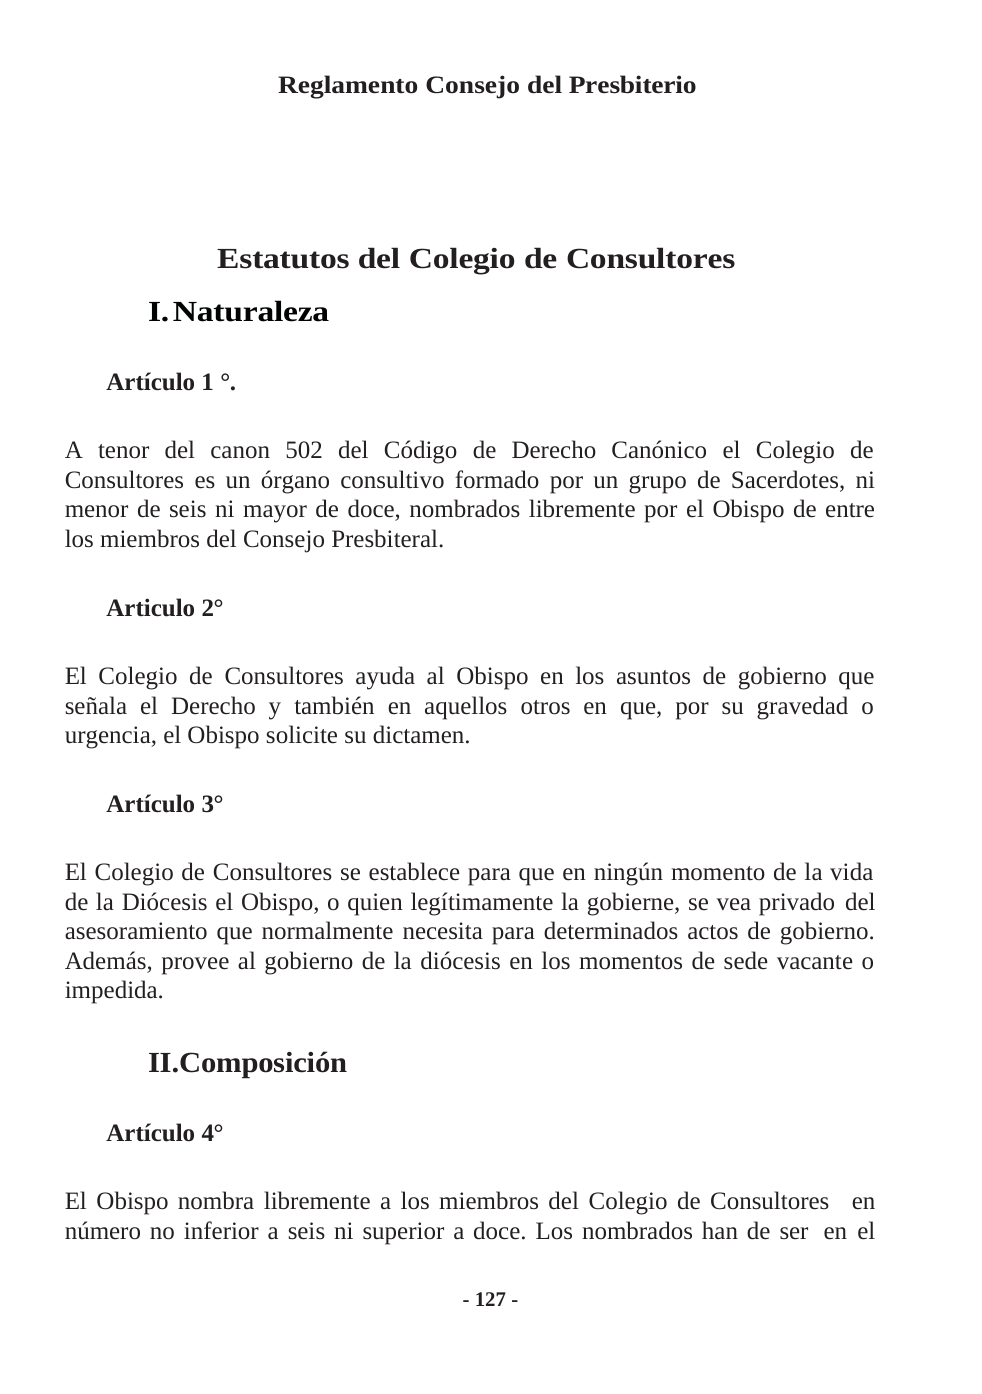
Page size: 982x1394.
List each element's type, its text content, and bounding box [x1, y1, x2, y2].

list Naturaleza [148, 294, 917, 328]
subtitle Artículo 4° [106, 1118, 917, 1147]
subtitle Articulo 2° [106, 593, 917, 621]
subtitle Artículo 3° [106, 789, 917, 817]
text El Obispo nombra libremente a los miembros del Colegio de Consultores en número no inferior a seis ni superior a doce. Los nombrados han de ser en el [64, 1186, 875, 1245]
subtitle Composición [148, 1045, 917, 1079]
text El Colegio de Consultores se establece para que en ningún momento de la vida de la Diócesis el Obispo, o quien legítimamente la gobierne, se vea privado del asesoramiento que normalmente necesita para determinados actos de gobierno. Además, provee al gobierno de la diócesis en los momentos de sede vacante o impedida. [64, 857, 875, 1004]
subtitle Artículo 1 °. [106, 367, 917, 395]
subtitle Estatutos del Colegio de Consultores [78, 242, 874, 275]
text El Colegio de Consultores ayuda al Obispo en los asuntos de gobierno que señala el Derecho y también en aquellos otros en que, por su gravedad o urgencia, el Obispo solicite su dictamen. [64, 661, 875, 749]
text A tenor del canon 502 del Código de Derecho Canónico el Colegio de Consultores es un órgano consultivo formado por un grupo de Sacerdotes, ni menor de seis ni mayor de doce, nombrados libremente por el Obispo de entre los miembros del Consejo Presbiteral. [64, 435, 875, 553]
